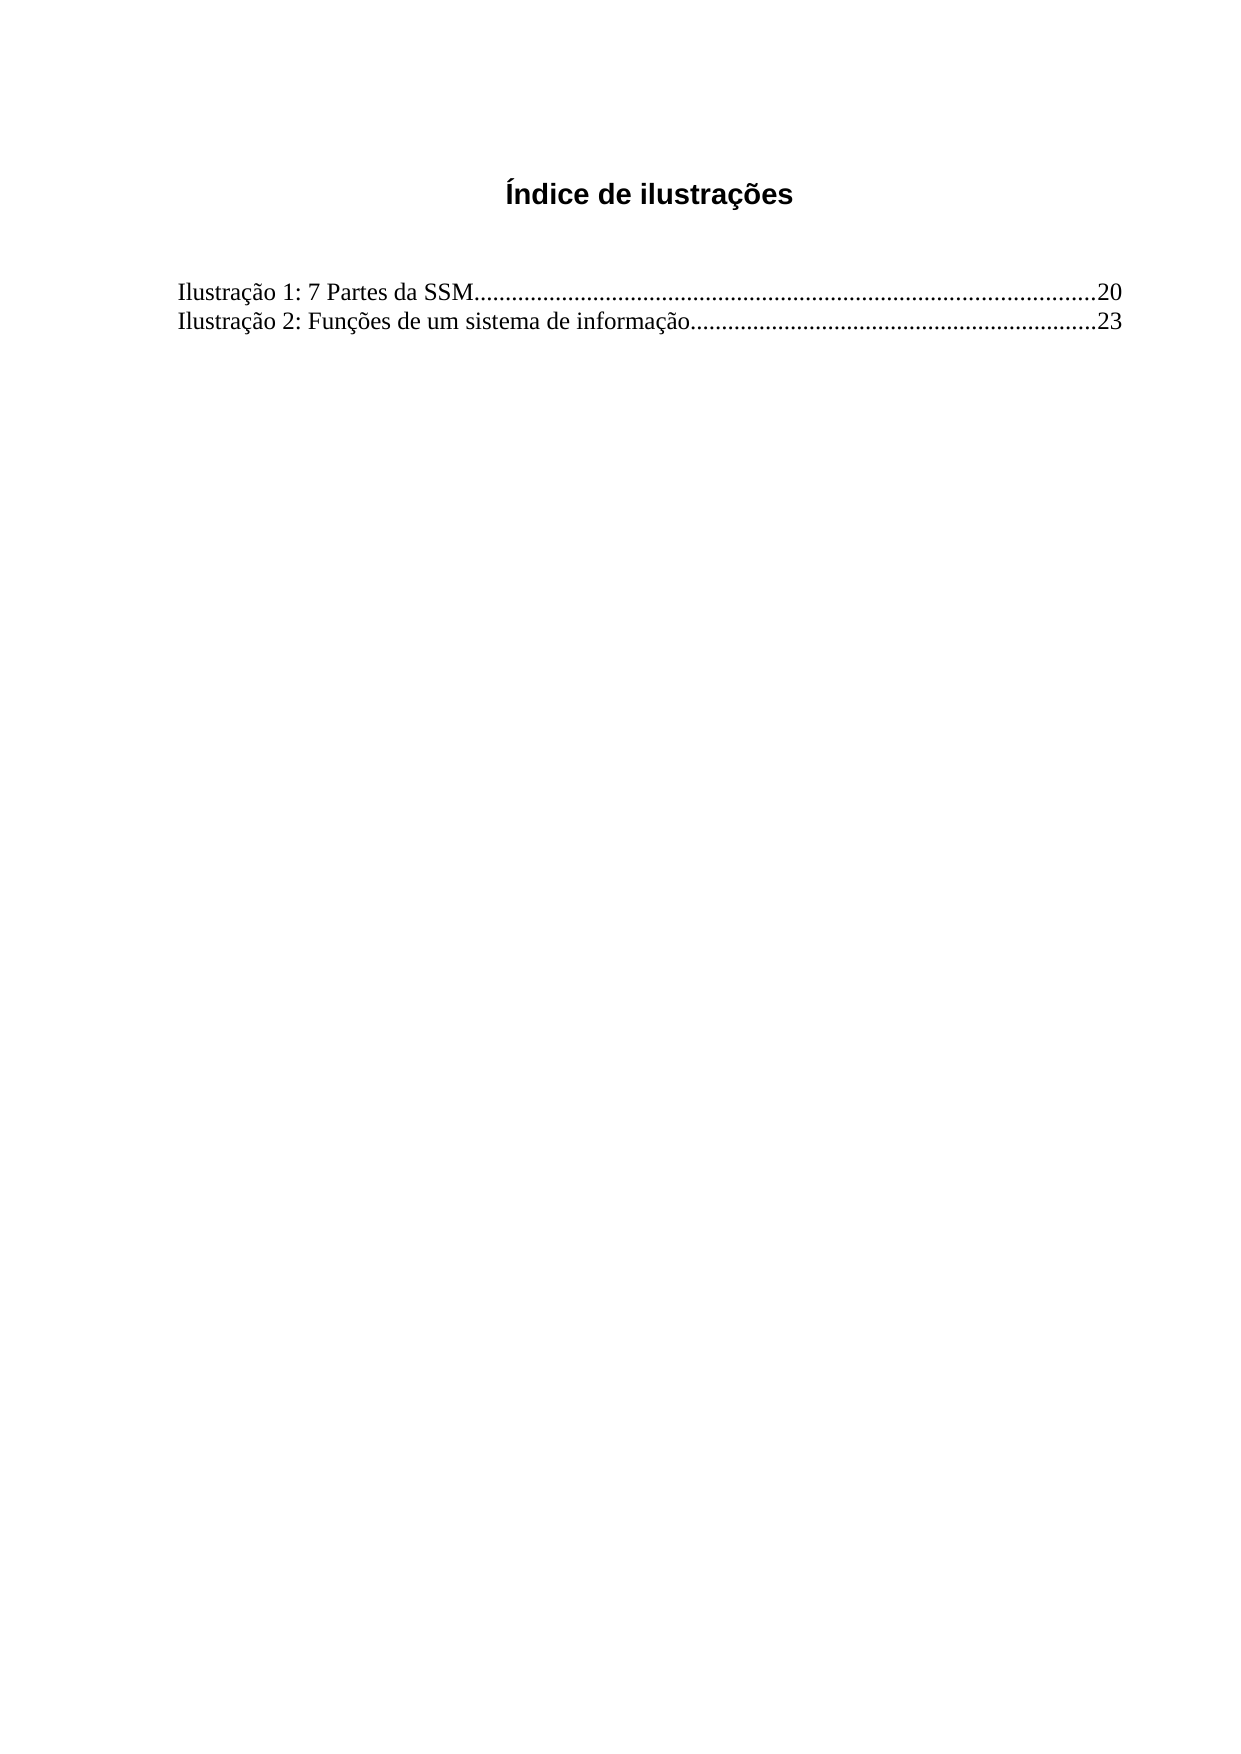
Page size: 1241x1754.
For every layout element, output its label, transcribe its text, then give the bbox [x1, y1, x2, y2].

text Ilustração 2: Funções de um sistema de informação 23 [177, 306, 1122, 334]
text Índice de ilustrações [177, 177, 1122, 211]
text Ilustração 1: 7 Partes da SSM 20 [177, 277, 1122, 306]
